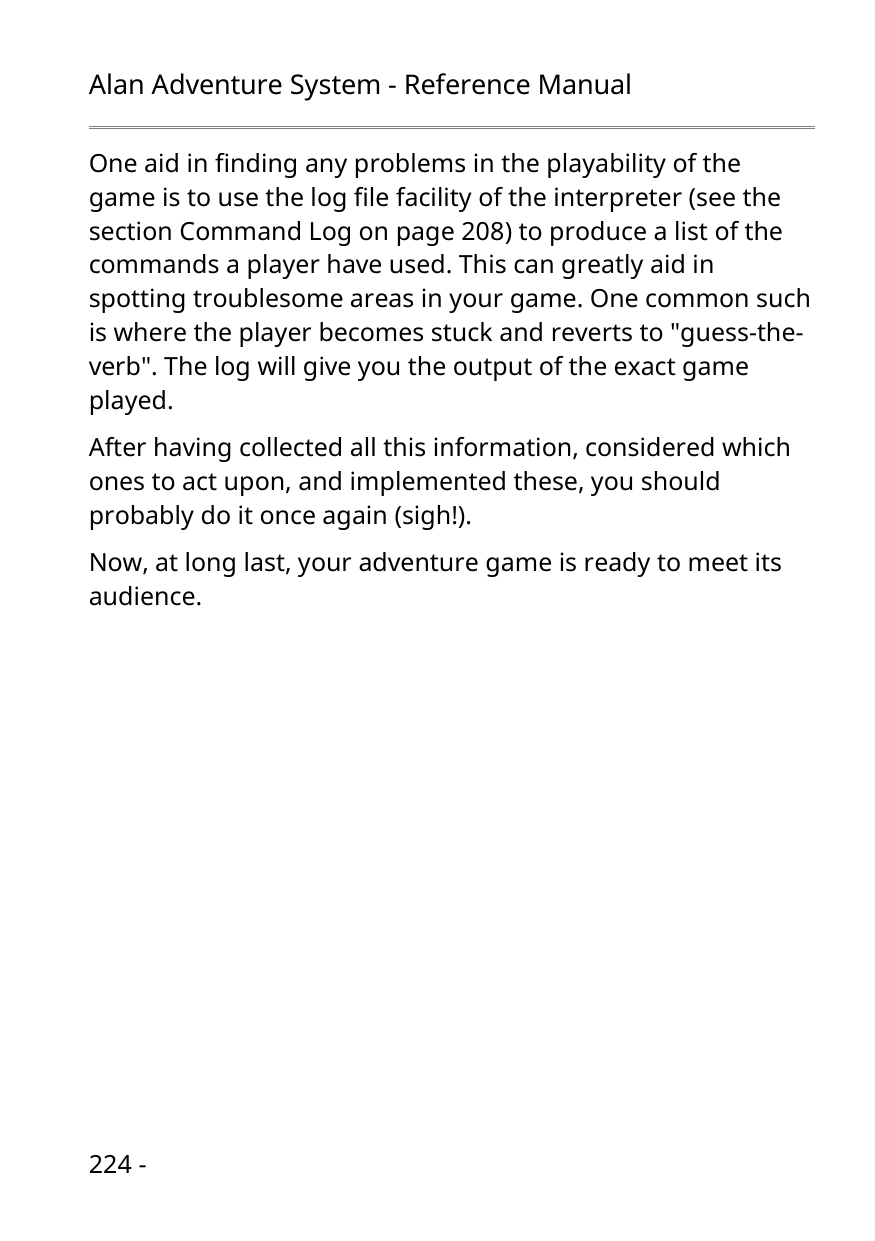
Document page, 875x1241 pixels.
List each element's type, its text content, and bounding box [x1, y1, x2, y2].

text One aid in finding any problems in the playability of the game is to use the log file facility of the interpreter (see the section Command Log on page 162) to produce a list of the commands a player have used. This can greatly aid in spotting troublesome areas in your game. One common such is where the player becomes stuck and reverts to "guess-the-verb". The log will give you the output of the exact game played. [88, 146, 815, 417]
text Now, at long last, your adventure game is ready to meet its audience. [88, 545, 815, 613]
text After having collected all this information, considered which ones to act up­on, and implemented these, you should probably do it once again (sigh!). [88, 430, 815, 532]
